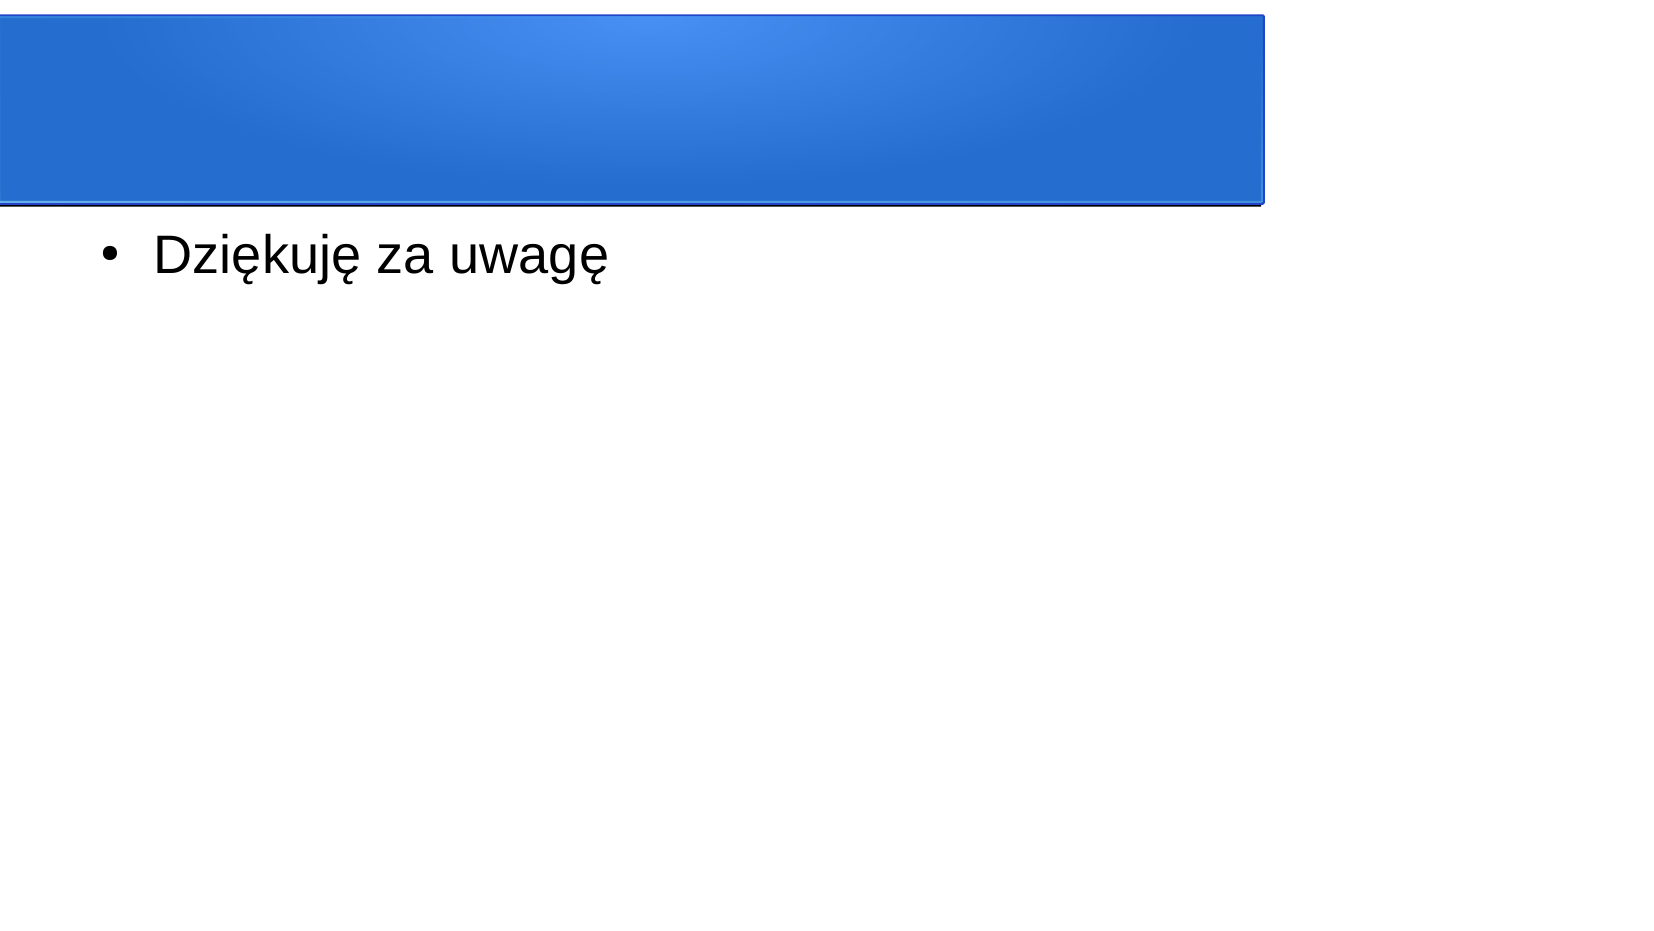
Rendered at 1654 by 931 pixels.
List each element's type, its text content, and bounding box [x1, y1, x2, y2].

list Dziękuję za uwagę [82, 224, 1571, 764]
